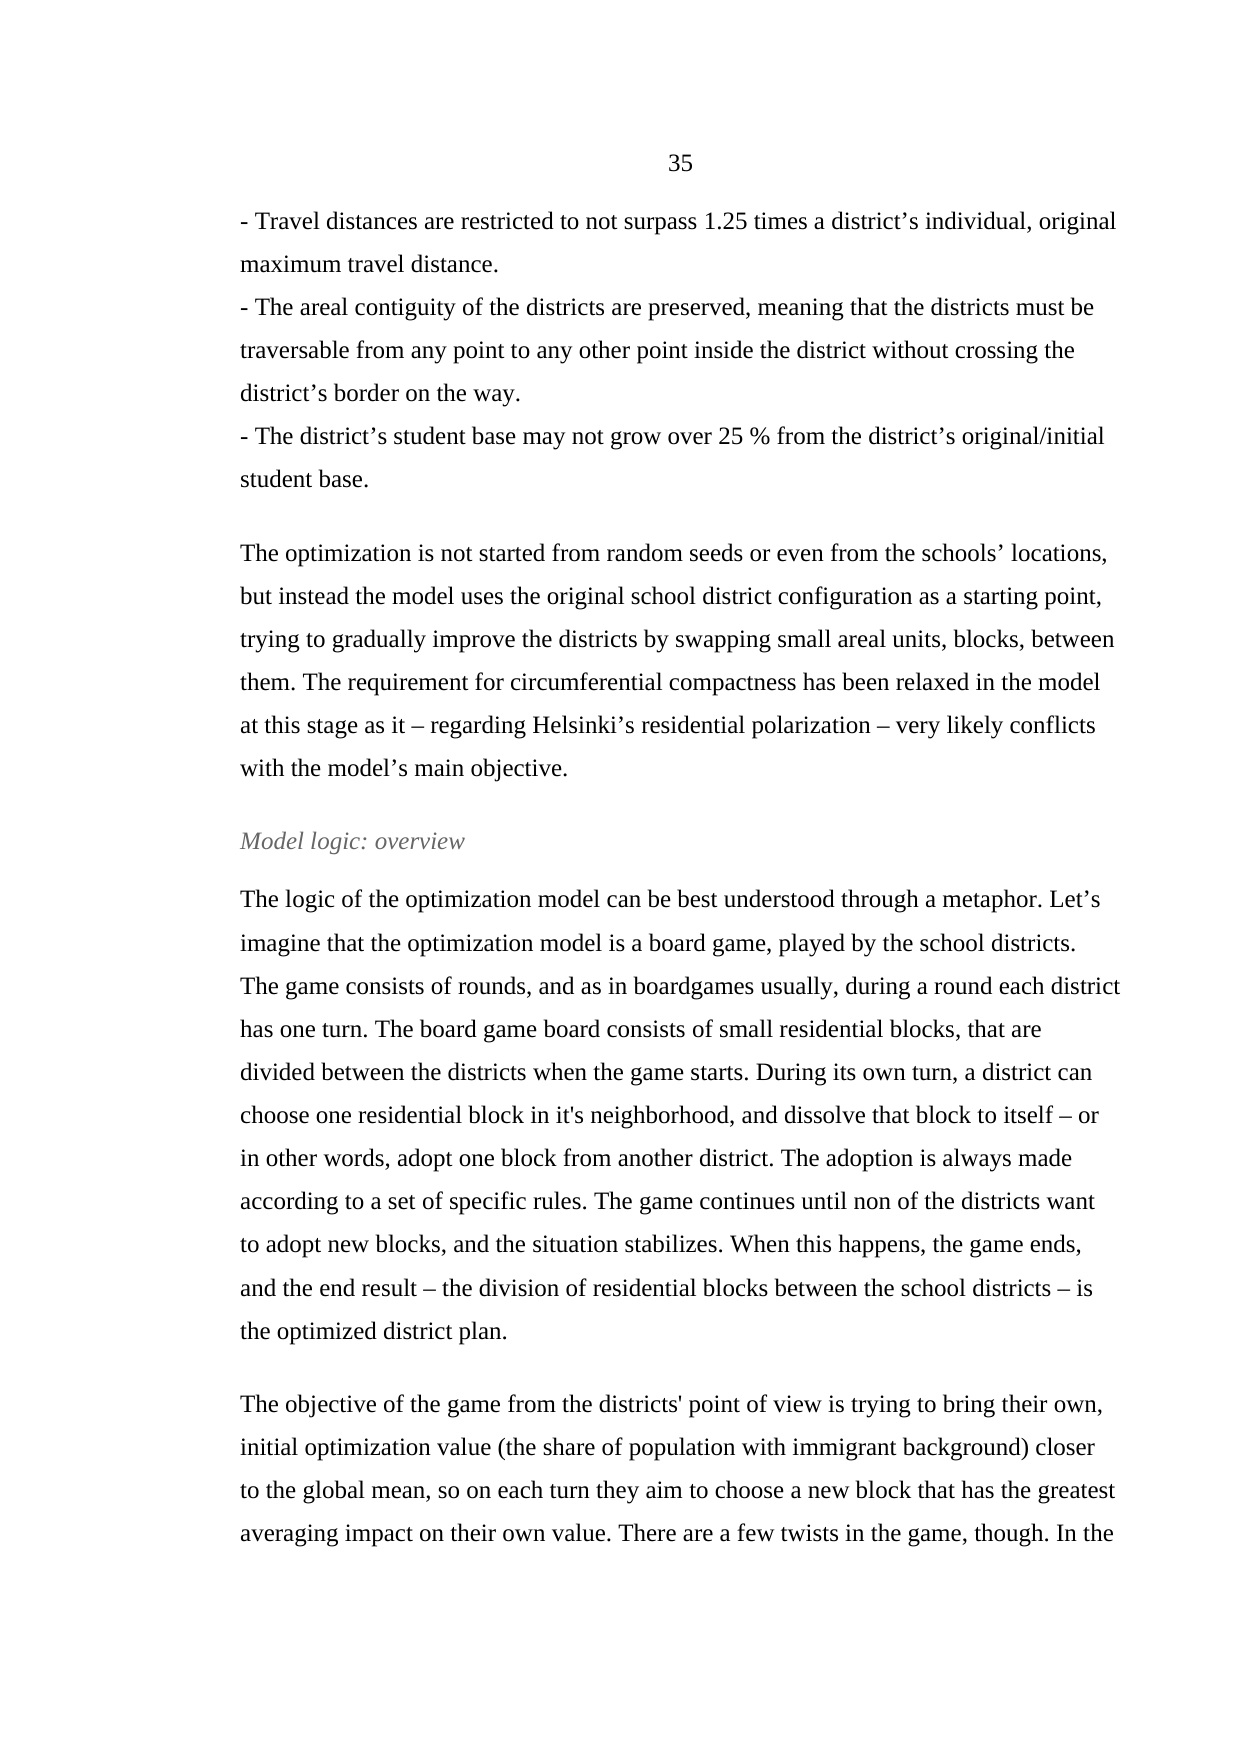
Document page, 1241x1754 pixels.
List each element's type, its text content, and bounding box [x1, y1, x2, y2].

subtitle Model logic: overview [240, 826, 1121, 855]
text The objective of the game from the districts' point of view is trying to bring their own, initial optimization value (the share of population with immigrant background) closer to the global mean, so on each turn they aim to choose a new block that has the greatest averaging impact on their own value. There are a few twists in the game, though. In the [240, 1389, 1121, 1547]
text - Travel distances are restricted to not surpass 1.25 times a district’s individual, original maximum travel distance. - The areal contiguity of the districts are preserved, meaning that the districts must be traversable from any point to any other point inside the district without crossing the district’s border on the way. - The district’s student base may not grow over 25 % from the district’s original/initial student base. [240, 206, 1121, 493]
text The optimization is not started from random seeds or even from the schools’ locations, but instead the model uses the original school district configuration as a starting point, trying to gradually improve the districts by swapping small areal units, blocks, between them. The requirement for circumferential compactness has been relaxed in the model at this stage as it – regarding Helsinki’s residential polarization – very likely conflicts with the model’s main objective. [240, 538, 1121, 782]
text The logic of the optimization model can be best understood through a metaphor. Let’s imagine that the optimization model is a board game, played by the school districts. The game consists of rounds, and as in boardgames usually, during a round each district has one turn. The board game board consists of small residential blocks, that are divided between the districts when the game starts. During its own turn, a district can choose one residential block in it's neighborhood, and dissolve that block to itself – or in other words, adopt one block from another district. The adoption is always made according to a set of specific rules. The game continues until non of the districts want to adopt new blocks, and the situation stabilizes. When this happens, the game ends, and the end result – the division of residential blocks between the school districts – is the optimized district plan. [240, 884, 1121, 1344]
